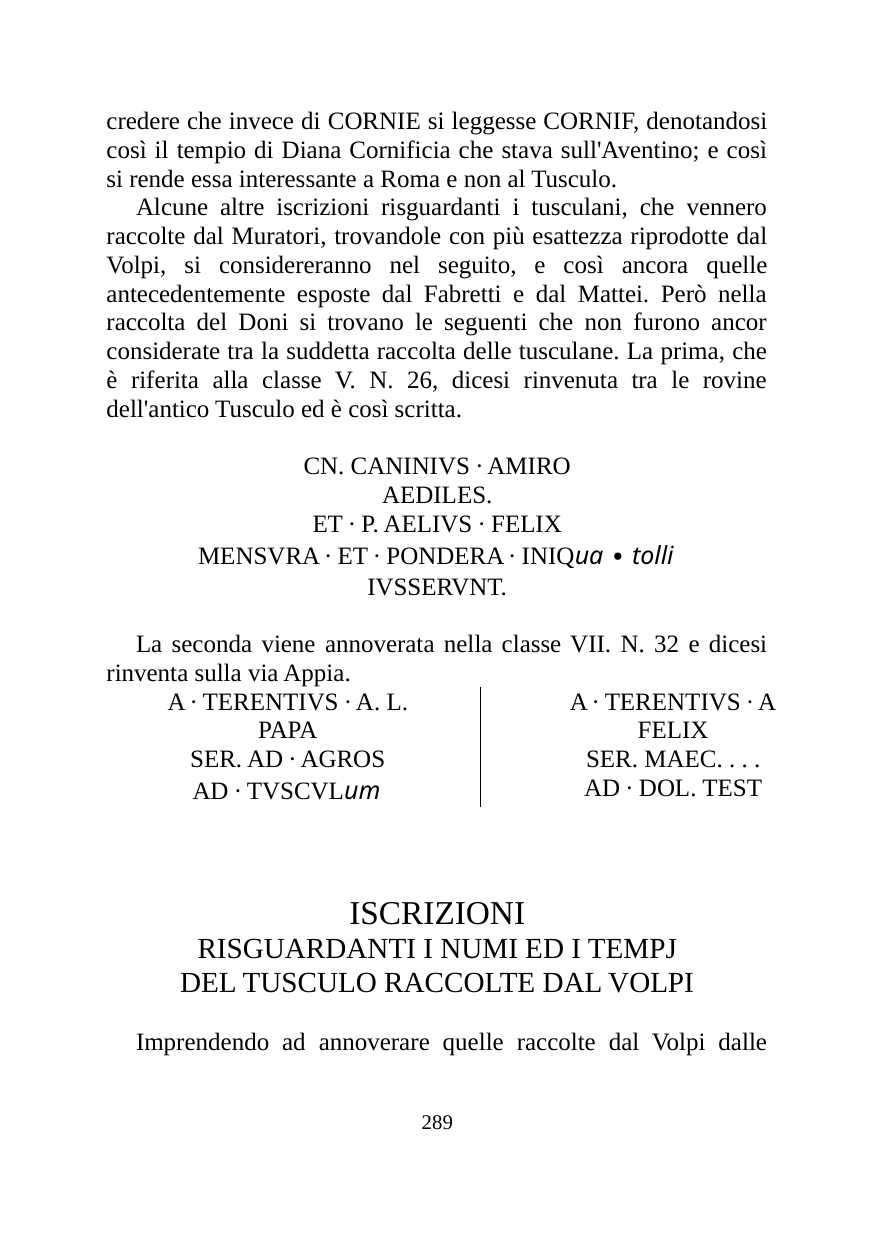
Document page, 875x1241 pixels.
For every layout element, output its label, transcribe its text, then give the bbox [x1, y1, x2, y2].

text credere che invece di CORNIE si leggesse CORNIF, denotandosi così il tempio di Diana Cornificia che stava sull'Aventino; e così si rende essa interessante a Roma e non al Tusculo. [106, 106, 768, 192]
text La seconda viene annoverata nella classe VII. N. 32 e dicesi rinventa sulla via Appia. [106, 629, 768, 687]
text IVSSERVNT. [106, 572, 768, 600]
text AEDILES. [106, 480, 768, 509]
table_header A ∙ TERENTIVS ∙ A. L. PAPA SER. AD ∙ AGROS AD ∙ TVSCVLum [95, 687, 480, 807]
text Imprendendo ad annoverare quelle raccolte dal Volpi dalle [106, 1027, 768, 1056]
text RISGUARDANTI I NUMI ED I TEMPJ [106, 931, 768, 965]
text Alcune altre iscrizioni risguardanti i tusculani, che vennero raccolte dal Muratori, trovandole con più esattezza riprodotte dal Volpi, si considereranno nel seguito, e così ancora quelle antecedentemente esposte dal Fabretti e dal Mattei. Però nella raccolta del Doni si trovano le seguenti che non furono ancor considerate tra la suddetta raccolta delle tusculane. La prima, che è riferita alla classe V. N. 26, dicesi rinvenuta tra le rovine dell'antico Tusculo ed è così scritta. [106, 192, 768, 422]
text CN. CANINIVS ∙ AMIRO [106, 451, 768, 480]
table_header A ∙ TERENTIVS ∙ A FELIX SER. MAEC. . . . AD ∙ DOL. TEST [481, 687, 866, 807]
text ISCRIZIONI [106, 893, 768, 931]
text ET ∙ P. AELIVS ∙ FELIX [106, 509, 768, 537]
text MENSVRA ∙ ET ∙ PONDERA ∙ INIQua ∙ tolli [106, 537, 768, 572]
text DEL TUSCULO RACCOLTE DAL VOLPI [106, 965, 768, 998]
